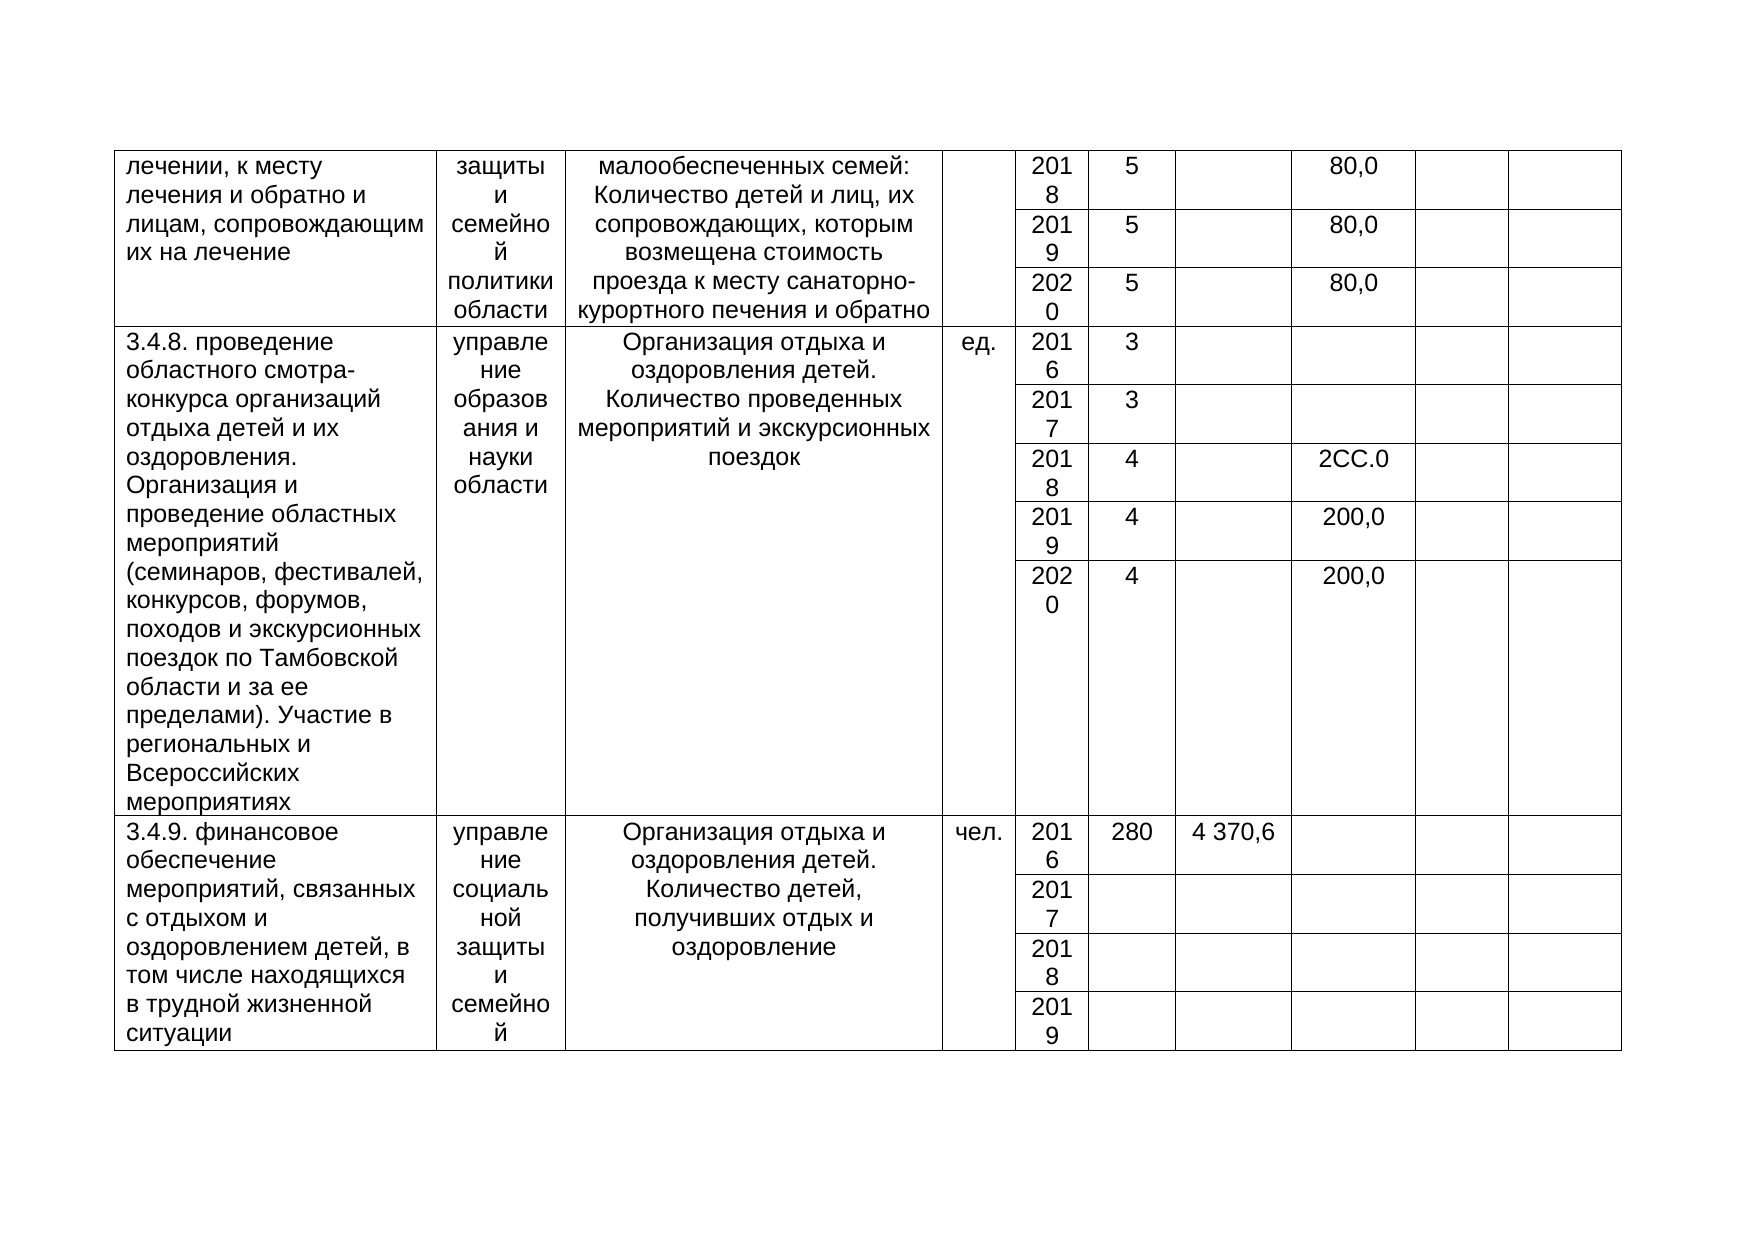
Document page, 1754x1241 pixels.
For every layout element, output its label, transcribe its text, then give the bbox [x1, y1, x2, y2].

table_cell 2020 [1016, 268, 1088, 326]
table_cell ед. [943, 327, 1015, 815]
table_cell [1509, 444, 1621, 501]
table_cell [1416, 816, 1508, 874]
table_cell 2018 [1016, 934, 1088, 991]
table_cell [943, 151, 1015, 326]
table_cell [1176, 875, 1291, 932]
table_cell Организация отдыха и оздоровления детей. Количество детей, получивших отдых и оздоровление [566, 816, 942, 1049]
table_cell [1509, 875, 1621, 932]
table_cell 80,0 [1292, 268, 1415, 326]
table_cell 2019 [1016, 992, 1088, 1049]
table_cell [1416, 327, 1508, 384]
table_cell [1509, 561, 1621, 815]
table_cell [1509, 934, 1621, 991]
table_cell Организация отдыха и оздоровления детей. Количество проведенных мероприятий и экскурсионных поездок [566, 327, 942, 815]
table_cell [1509, 327, 1621, 384]
table_cell [1509, 385, 1621, 443]
table_cell 80,0 [1292, 151, 1415, 208]
table_cell 3 [1089, 385, 1175, 443]
table_cell [1089, 992, 1175, 1049]
table_cell [1416, 934, 1508, 991]
table_cell [1089, 934, 1175, 991]
table_cell 2020 [1016, 561, 1088, 815]
table_cell 3.4.9. финансовое обеспечение мероприятий, связанных с отдыхом и оздоровлением детей, в том числе находящихся в трудной жизненной ситуации [115, 816, 436, 1049]
table_cell [1292, 992, 1415, 1049]
table_cell [1416, 561, 1508, 815]
table_cell [1292, 816, 1415, 874]
table_cell 2016 [1016, 816, 1088, 874]
table_cell [1176, 210, 1291, 267]
table_cell [1509, 992, 1621, 1049]
table_cell [1292, 385, 1415, 443]
table_cell 2018 [1016, 444, 1088, 501]
table_cell [1509, 151, 1621, 208]
table_cell 5 [1089, 151, 1175, 208]
table_cell 2СС.0 [1292, 444, 1415, 501]
table_cell [1416, 875, 1508, 932]
table_cell [1176, 992, 1291, 1049]
table_cell 4 [1089, 561, 1175, 815]
table_cell управление образования и науки области [437, 327, 565, 815]
table_cell [1292, 327, 1415, 384]
table_cell [1416, 992, 1508, 1049]
table_cell малообеспеченных семей: Количество детей и лиц, их сопровождающих, которым возмещена стоимость проезда к месту санаторно-курортного печения и обратно [566, 151, 942, 326]
table_cell [1176, 385, 1291, 443]
table_cell [1416, 502, 1508, 560]
table_cell [1176, 502, 1291, 560]
table_cell [1509, 268, 1621, 326]
table_cell [1292, 934, 1415, 991]
table_cell [1176, 444, 1291, 501]
table_cell 2019 [1016, 502, 1088, 560]
table_cell 2017 [1016, 385, 1088, 443]
table_cell [1416, 268, 1508, 326]
table_cell [1089, 875, 1175, 932]
table_cell 4 370,6 [1176, 816, 1291, 874]
table_cell [1509, 816, 1621, 874]
table_cell 2016 [1016, 327, 1088, 384]
table_cell [1176, 268, 1291, 326]
table_cell 5 [1089, 268, 1175, 326]
table_cell чел. [943, 816, 1015, 1049]
table_cell [1292, 875, 1415, 932]
table_cell 2018 [1016, 151, 1088, 208]
table_cell 80,0 [1292, 210, 1415, 267]
table_cell [1176, 561, 1291, 815]
table_cell [1176, 151, 1291, 208]
table_cell [1176, 327, 1291, 384]
table_cell защиты и семейной политики области [437, 151, 565, 326]
table_cell 4 [1089, 444, 1175, 501]
table_cell [1416, 444, 1508, 501]
table_cell управление социальной защиты и семейной [437, 816, 565, 1049]
table_cell 2019 [1016, 210, 1088, 267]
table_cell 200,0 [1292, 561, 1415, 815]
table_cell лечении, к месту лечения и обратно и лицам, сопровождающим их на лечение [115, 151, 436, 326]
table_cell 280 [1089, 816, 1175, 874]
table_cell [1176, 934, 1291, 991]
table_cell [1416, 385, 1508, 443]
table_cell 3.4.8. проведение областного смотра-конкурса организаций отдыха детей и их оздоровления. Организация и проведение областных мероприятий (семинаров, фестивалей, конкурсов, форумов, походов и экскурсионных поездок по Тамбовской области и за ее пределами). Участие в региональных и Всероссийских мероприятиях [115, 327, 436, 815]
table_cell [1416, 151, 1508, 208]
table_cell [1509, 210, 1621, 267]
table_cell [1509, 502, 1621, 560]
table_cell 3 [1089, 327, 1175, 384]
table_cell 5 [1089, 210, 1175, 267]
table_cell 4 [1089, 502, 1175, 560]
table_cell 200,0 [1292, 502, 1415, 560]
table_cell 2017 [1016, 875, 1088, 932]
table_cell [1416, 210, 1508, 267]
